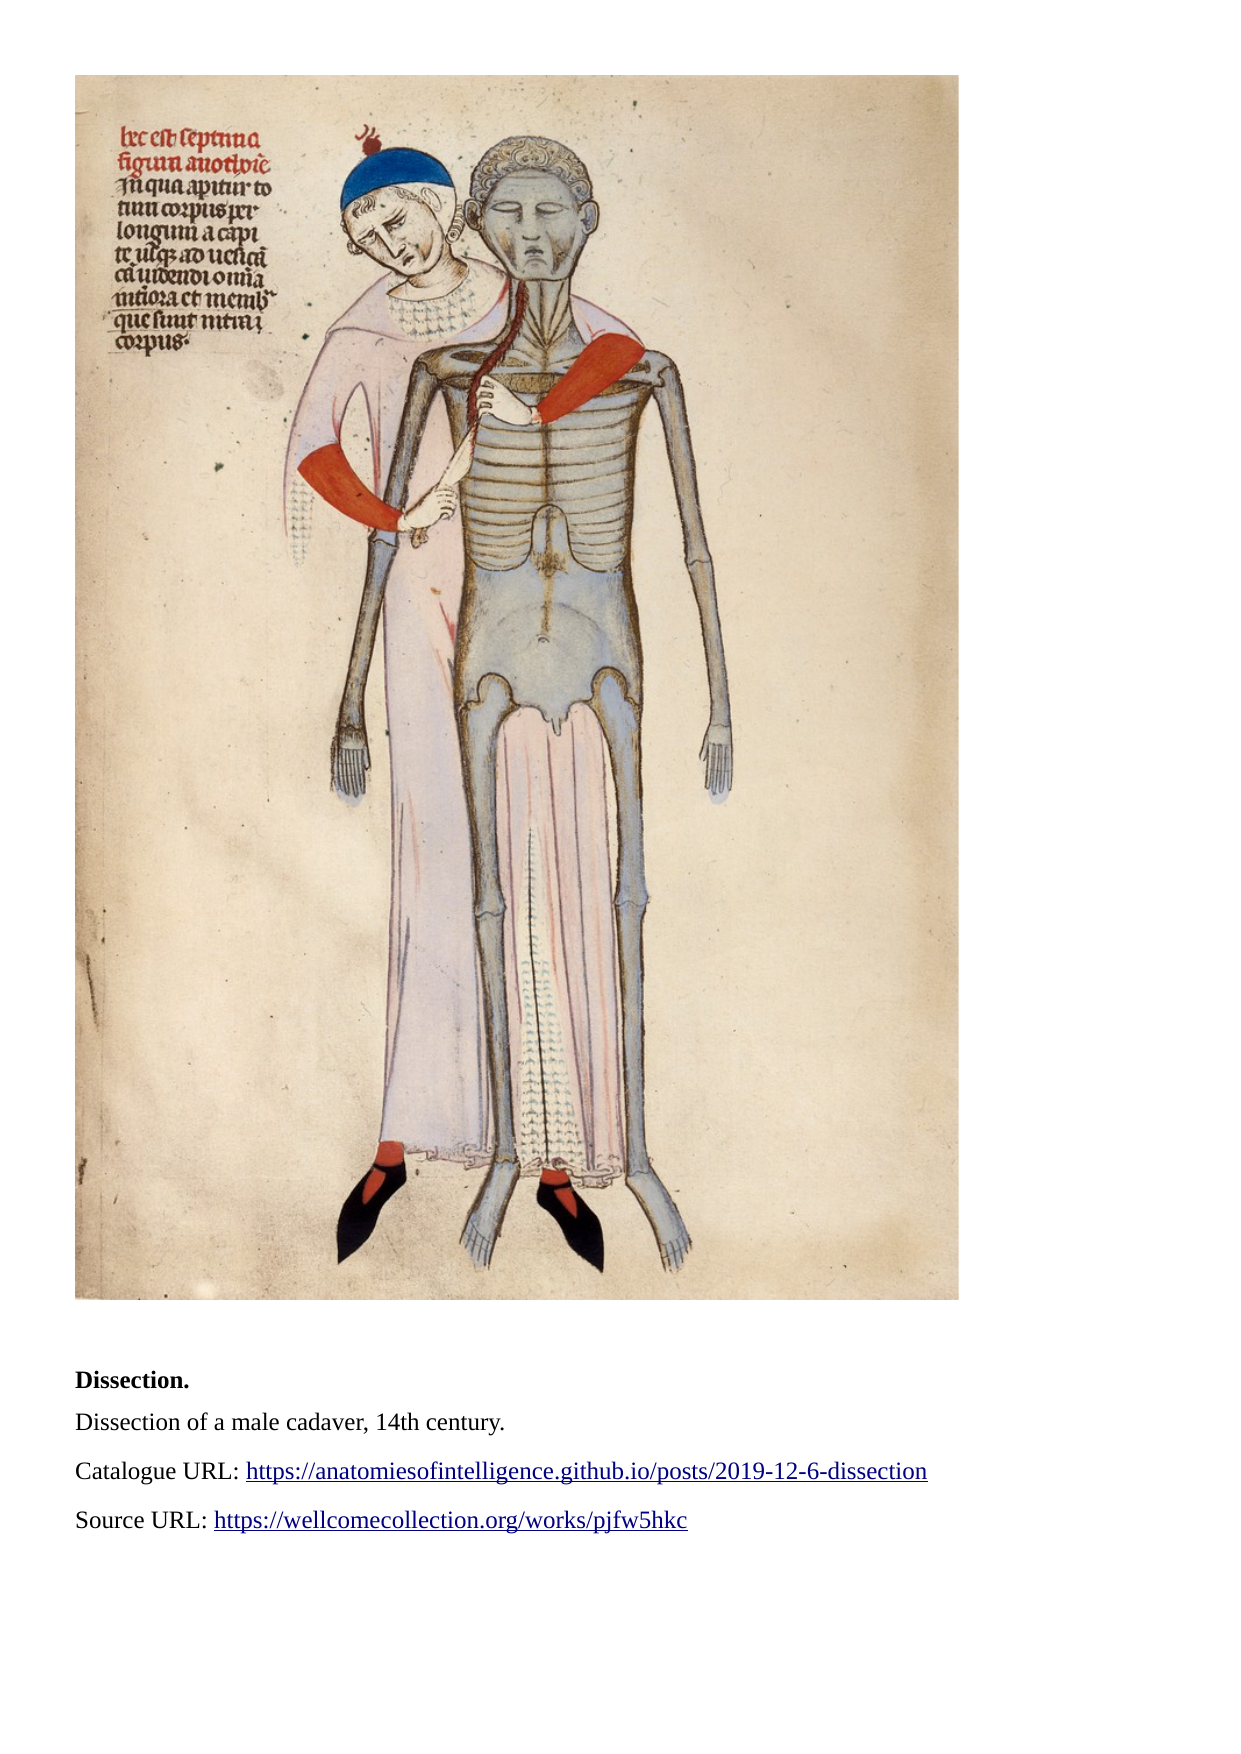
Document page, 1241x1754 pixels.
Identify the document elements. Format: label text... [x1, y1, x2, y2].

text Dissection of a male cadaver, 14th century. [75, 1407, 1165, 1436]
text Catalogue URL: https://anatomiesofintelligence.github.io/posts/2019-12-6-dissection [75, 1456, 1165, 1485]
subtitle Dissection. [75, 1366, 1165, 1394]
picture [75, 75, 959, 1300]
text Source URL: https://wellcomecollection.org/works/pjfw5hkc [75, 1505, 1165, 1534]
